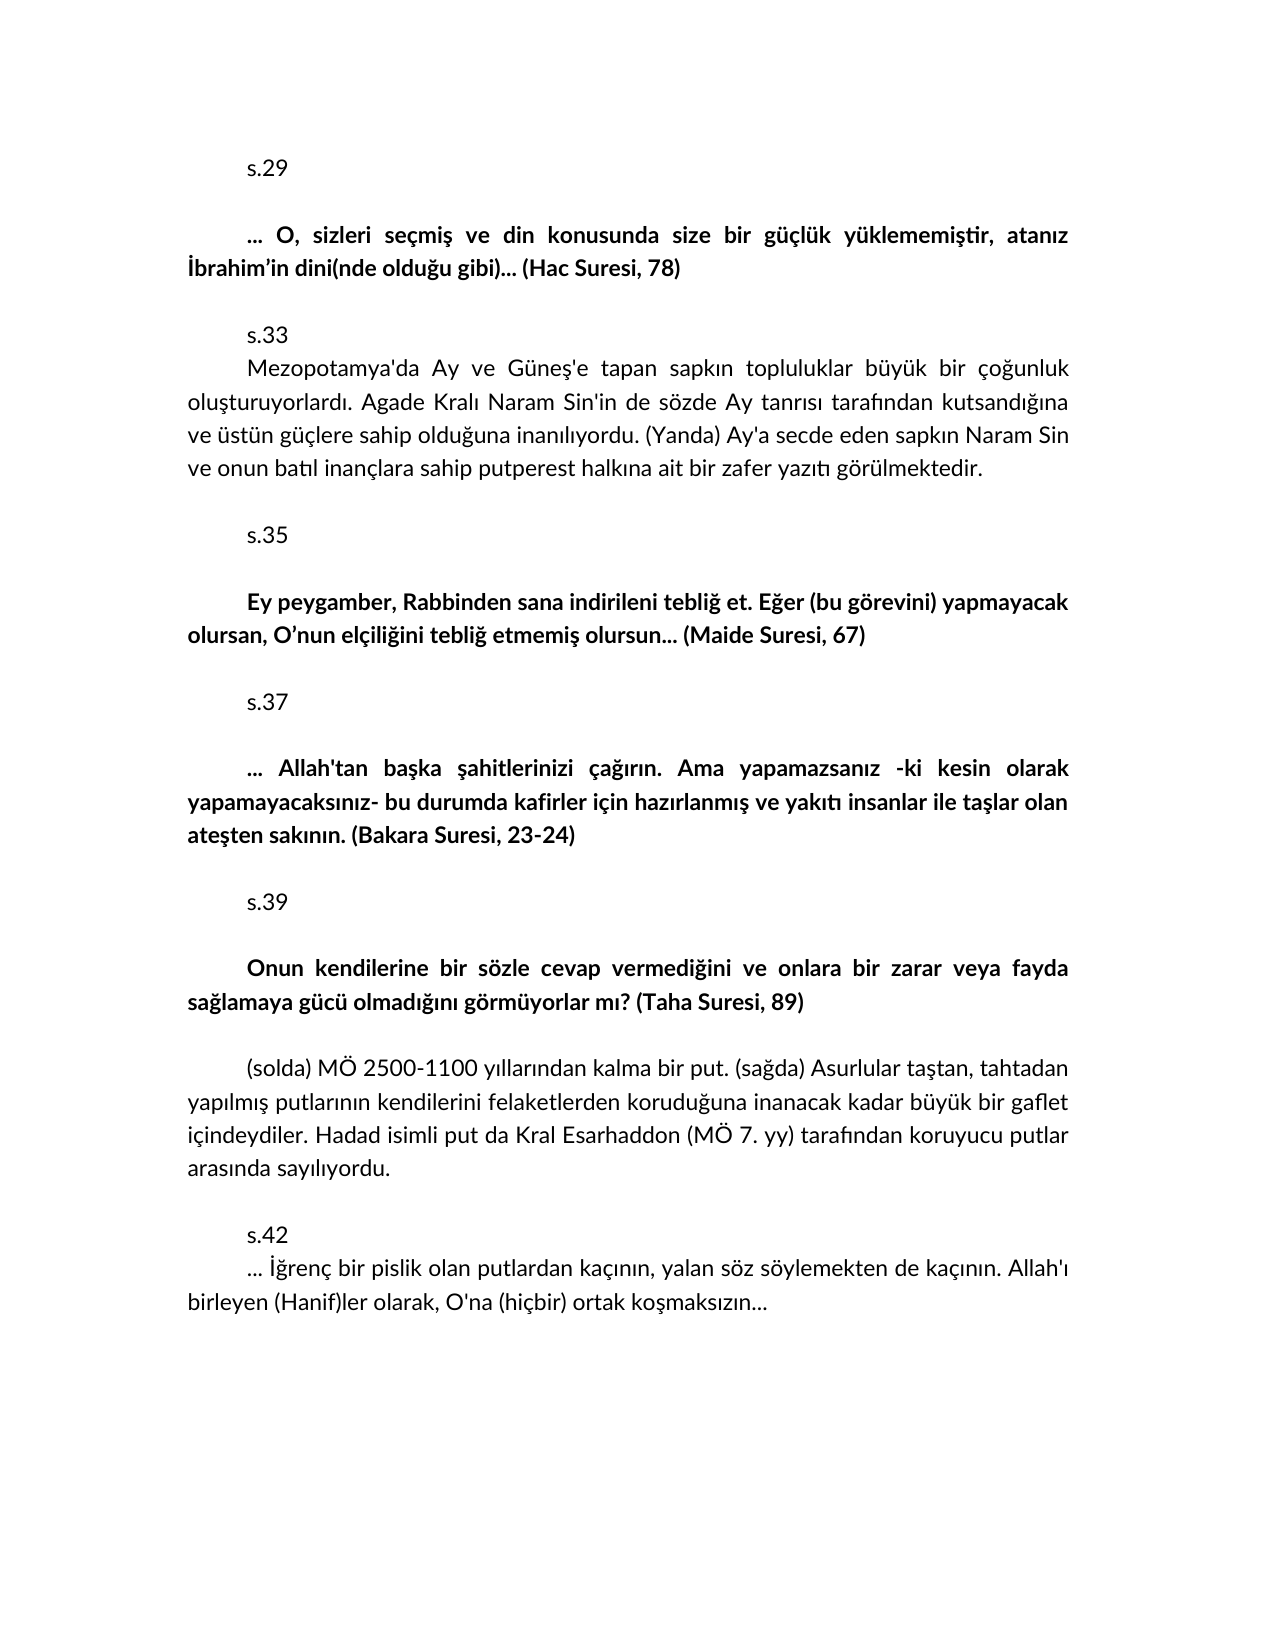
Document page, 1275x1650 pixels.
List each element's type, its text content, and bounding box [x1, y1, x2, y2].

text (solda) MÖ 2500-1100 yıllarından kalma bir put. (sağda) Asurlular taştan, tahtadan yapılmış putlarının kendilerini felaketlerden koruduğuna inanacak kadar büyük bir gaflet içindeydiler. Hadad isimli put da Kral Esarhaddon (MÖ 7. yy) tarafından koruyucu putlar arasında sayılıyordu. [187, 1050, 1070, 1183]
text s.33 [187, 317, 1070, 350]
text s.35 [187, 517, 1070, 550]
text s.37 [187, 683, 1070, 717]
text Ey peygamber, Rabbinden sana indirileni tebliğ et. Eğer (bu görevini) yapmayacak olursan, O’nun elçiliğini tebliğ etmemiş olursun... (Maide Suresi, 67) [187, 583, 1070, 650]
text ... O, sizleri seçmiş ve din konusunda size bir güçlük yüklememiştir, atanız İbrahim’in dini(nde olduğu gibi)... (Hac Suresi, 78) [187, 217, 1070, 283]
text s.29 [187, 150, 1070, 183]
text Onun kendilerine bir sözle cevap vermediğini ve onlara bir zarar veya fayda sağlamaya gücü olmadığını görmüyorlar mı? (Taha Suresi, 89) [187, 950, 1070, 1017]
text ... İğrenç bir pislik olan putlardan kaçının, yalan söz söylemekten de kaçının. Allah'ı birleyen (Hanif)ler olarak, O'na (hiçbir) ortak koşmaksızın... [187, 1250, 1070, 1317]
text ... Allah'tan başka şahitlerinizi çağırın. Ama yapamazsanız -ki kesin olarak yapamayacaksınız- bu durumda kafirler için hazırlanmış ve yakıtı insanlar ile taşlar olan ateşten sakının. (Bakara Suresi, 23-24) [187, 750, 1070, 850]
text Mezopotamya'da Ay ve Güneş'e tapan sapkın topluluklar büyük bir çoğunluk oluşturuyorlardı. Agade Kralı Naram Sin'in de sözde Ay tanrısı tarafından kutsandığına ve üstün güçlere sahip olduğuna inanılıyordu. (Yanda) Ay'a secde eden sapkın Naram Sin ve onun batıl inançlara sahip putperest halkına ait bir zafer yazıtı görülmektedir. [187, 350, 1070, 483]
text s.42 [187, 1217, 1070, 1250]
text s.39 [187, 883, 1070, 917]
